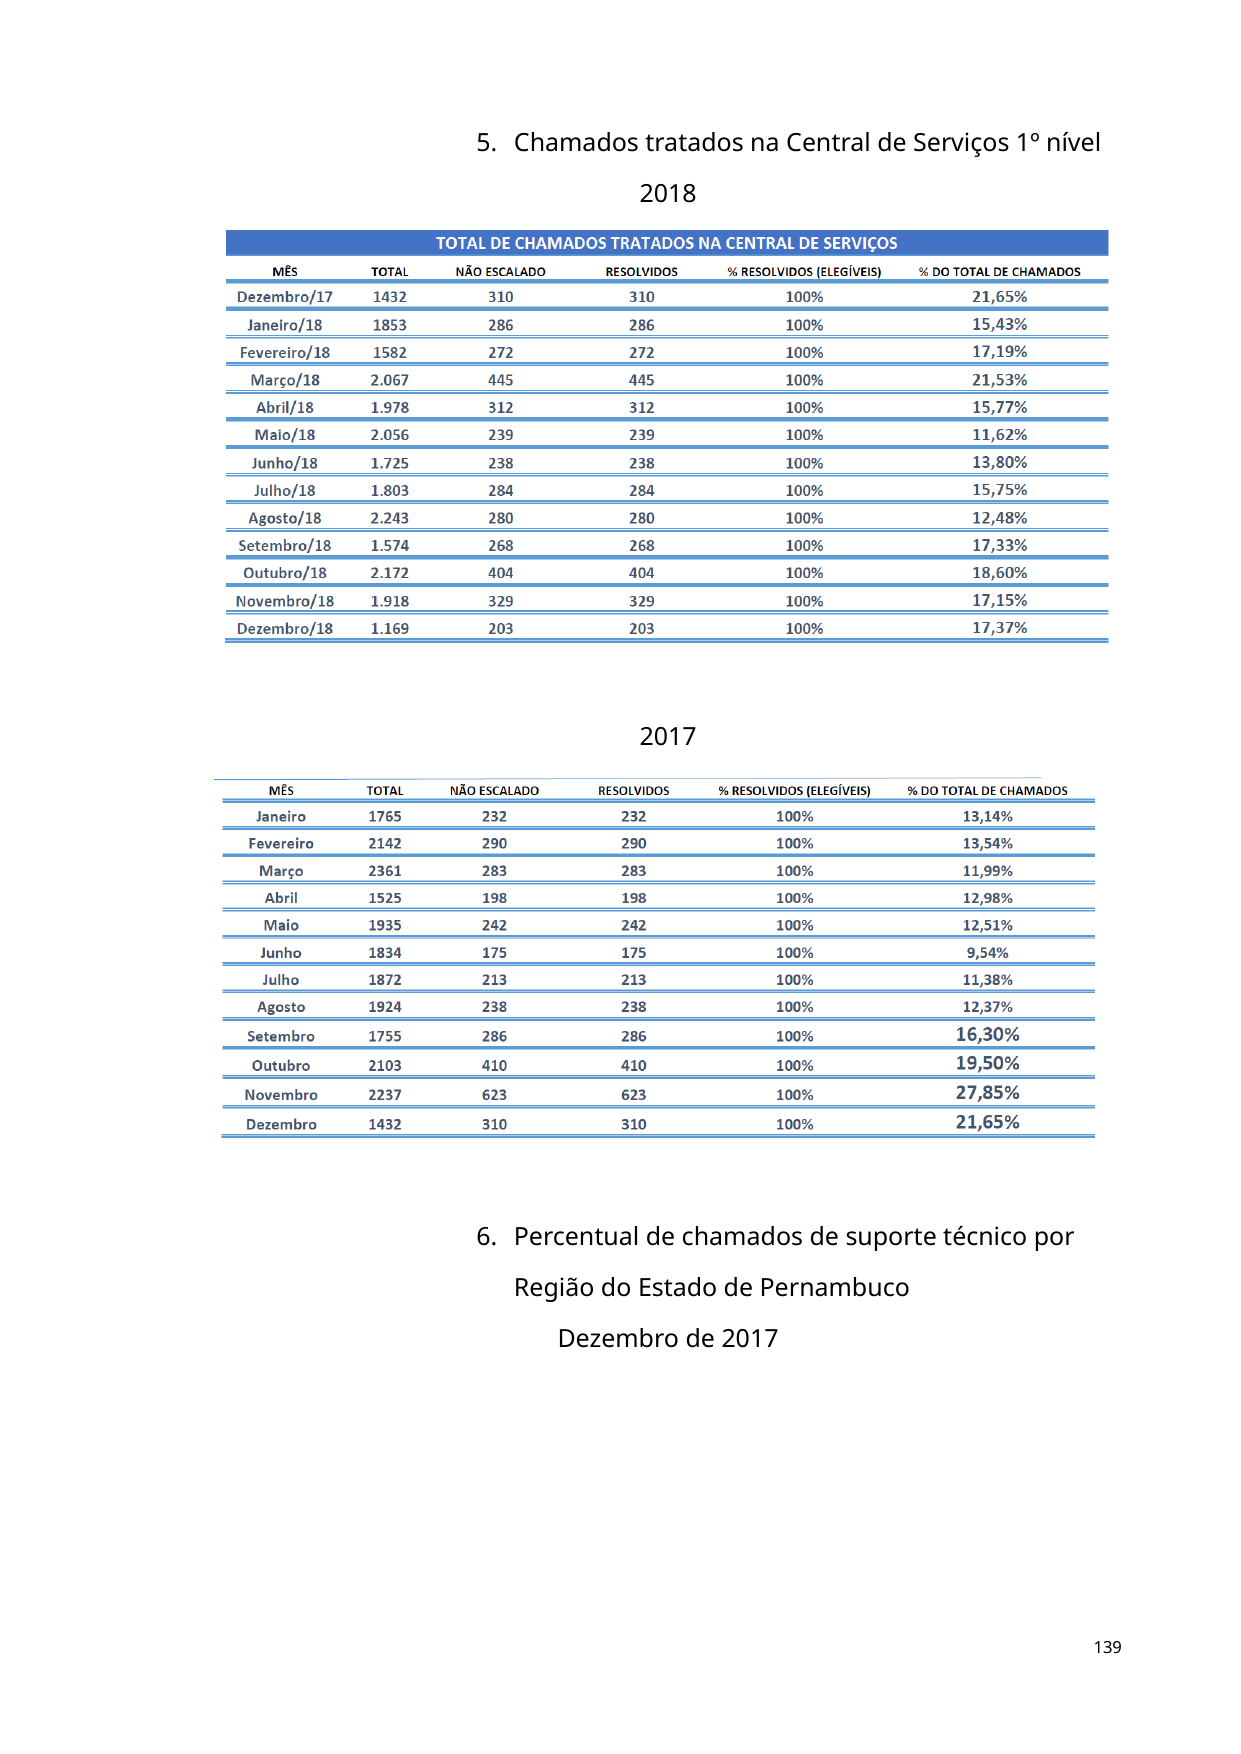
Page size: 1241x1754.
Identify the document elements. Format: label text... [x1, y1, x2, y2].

text 2018 [214, 176, 1122, 210]
text 2017 [214, 718, 1122, 752]
list Percentual de chamados de suporte técnico por Região do Estado de Pernambuco [476, 1219, 1122, 1304]
text Dezembro de 2017 [214, 1321, 1122, 1355]
list Chamados tratados na Central de Serviços 1º nível [476, 125, 1122, 159]
